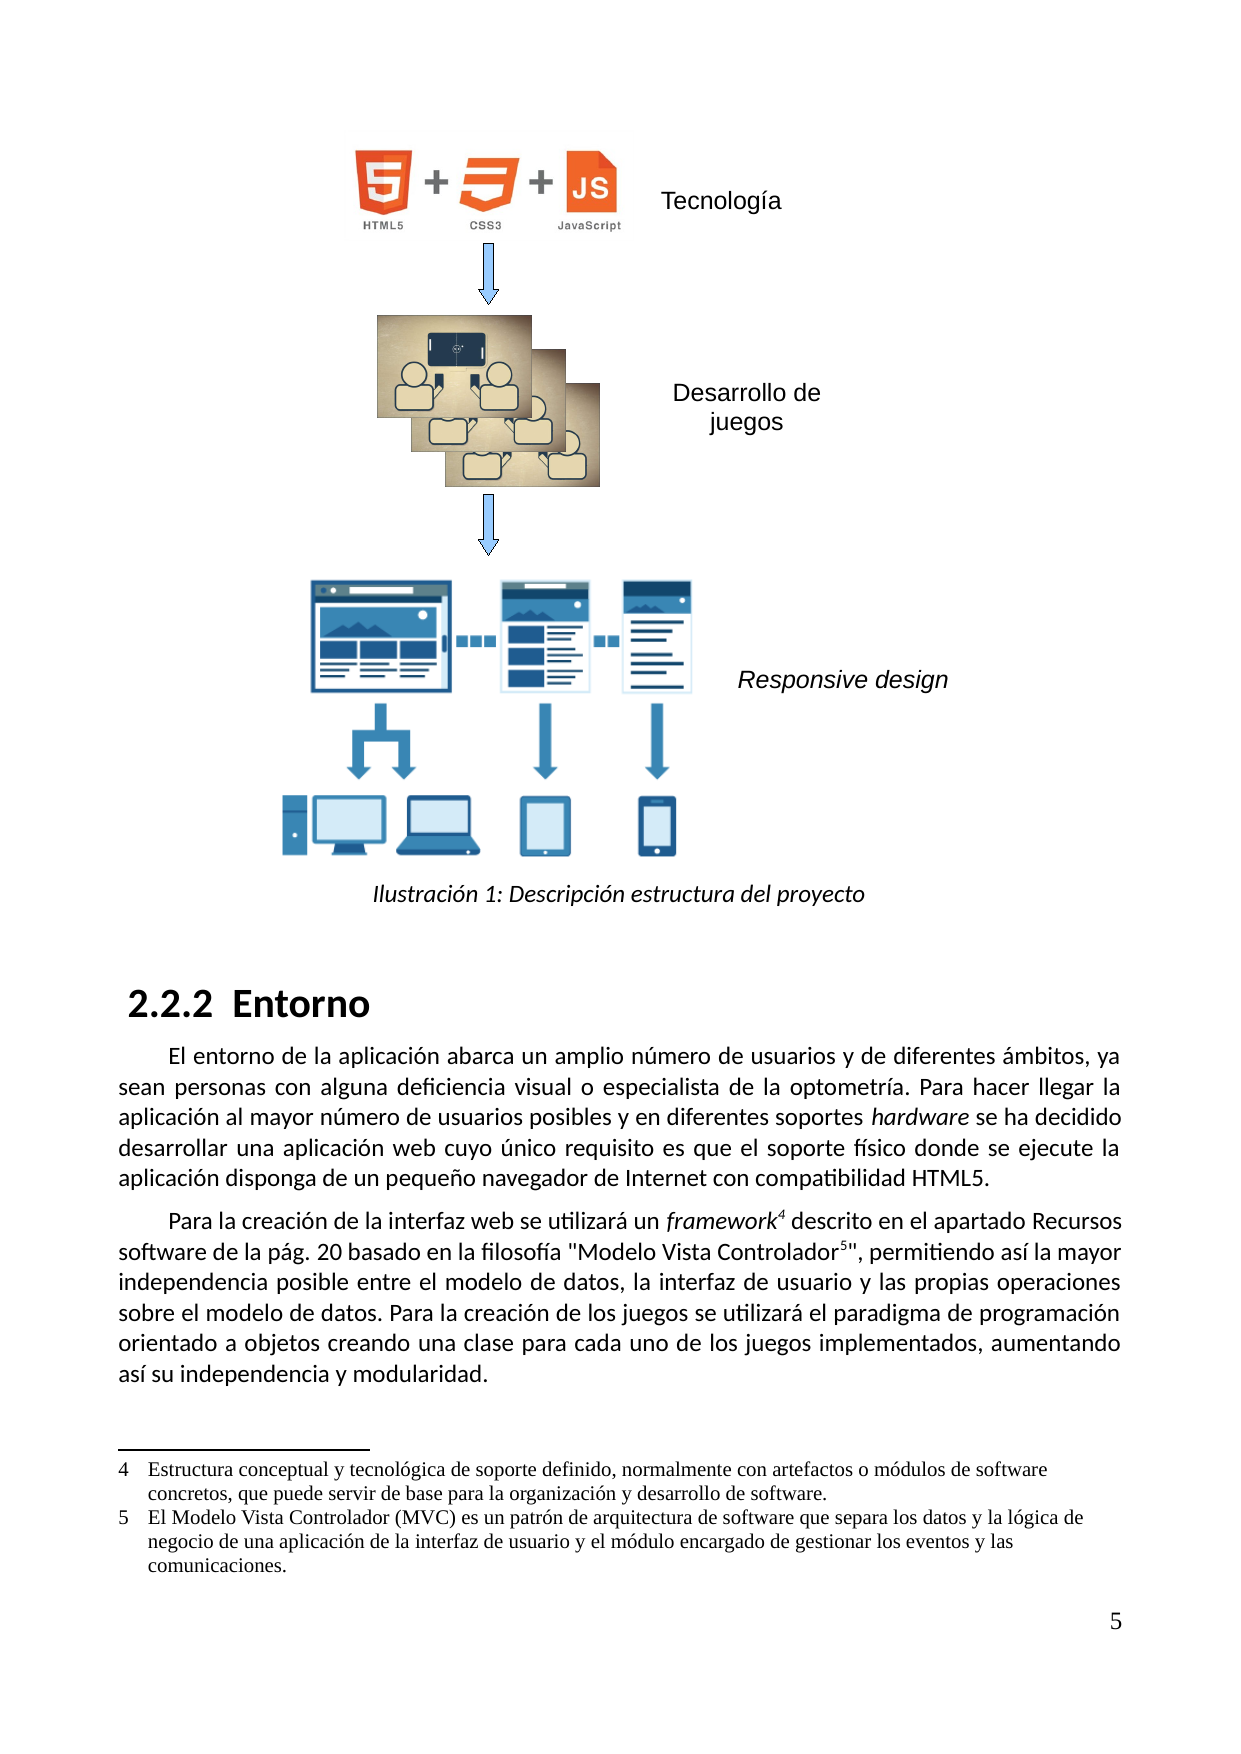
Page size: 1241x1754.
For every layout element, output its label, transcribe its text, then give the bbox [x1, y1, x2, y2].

picture [344, 130, 634, 241]
subtitle Entorno [118, 977, 1122, 1028]
text El entorno de la aplicación abarca un amplio número de usuarios y de diferentes ámbitos, ya sean personas con alguna deficiencia visual o especialista de la optometría. Para hacer llegar la aplicación al mayor número de usuarios posibles y en diferentes soportes hardware se ha decidido desarrollar una aplicación web cuyo único requisito es que el soporte físico donde se ejecute la aplicación disponga de un pequeño navegador de Internet con compatibilidad HTML5. [118, 1040, 1122, 1193]
picture [274, 557, 703, 879]
text El Modelo Vista Controlador (MVC) es un patrón de arquitectura de software que separa los datos y la lógica de negocio de una aplicación de la interfaz de usuario y el módulo encargado de gestionar los eventos y las comunicaciones. [118, 1504, 1122, 1577]
text Ilustración 1: Descripción estructura del proyecto [275, 143, 965, 909]
text Para la creación de la interfaz web se utilizará un framework descrito en el apartado Recursos software de la pág. 20 basado en la filosofía "Modelo Vista Controlador", permitiendo así la mayor independencia posible entre el modelo de datos, la interfaz de usuario y las propias operaciones sobre el modelo de datos. Para la creación de los juegos se utilizará el paradigma de programación orientado a objetos creando una clase para cada uno de los juegos implementados, aumentando así su independencia y modularidad. [118, 1205, 1122, 1388]
text Estructura conceptual y tecnológica de soporte definido, normalmente con artefactos o módulos de software concretos, que puede servir de base para la organización y desarrollo de software. [118, 1456, 1122, 1504]
picture [377, 315, 600, 487]
